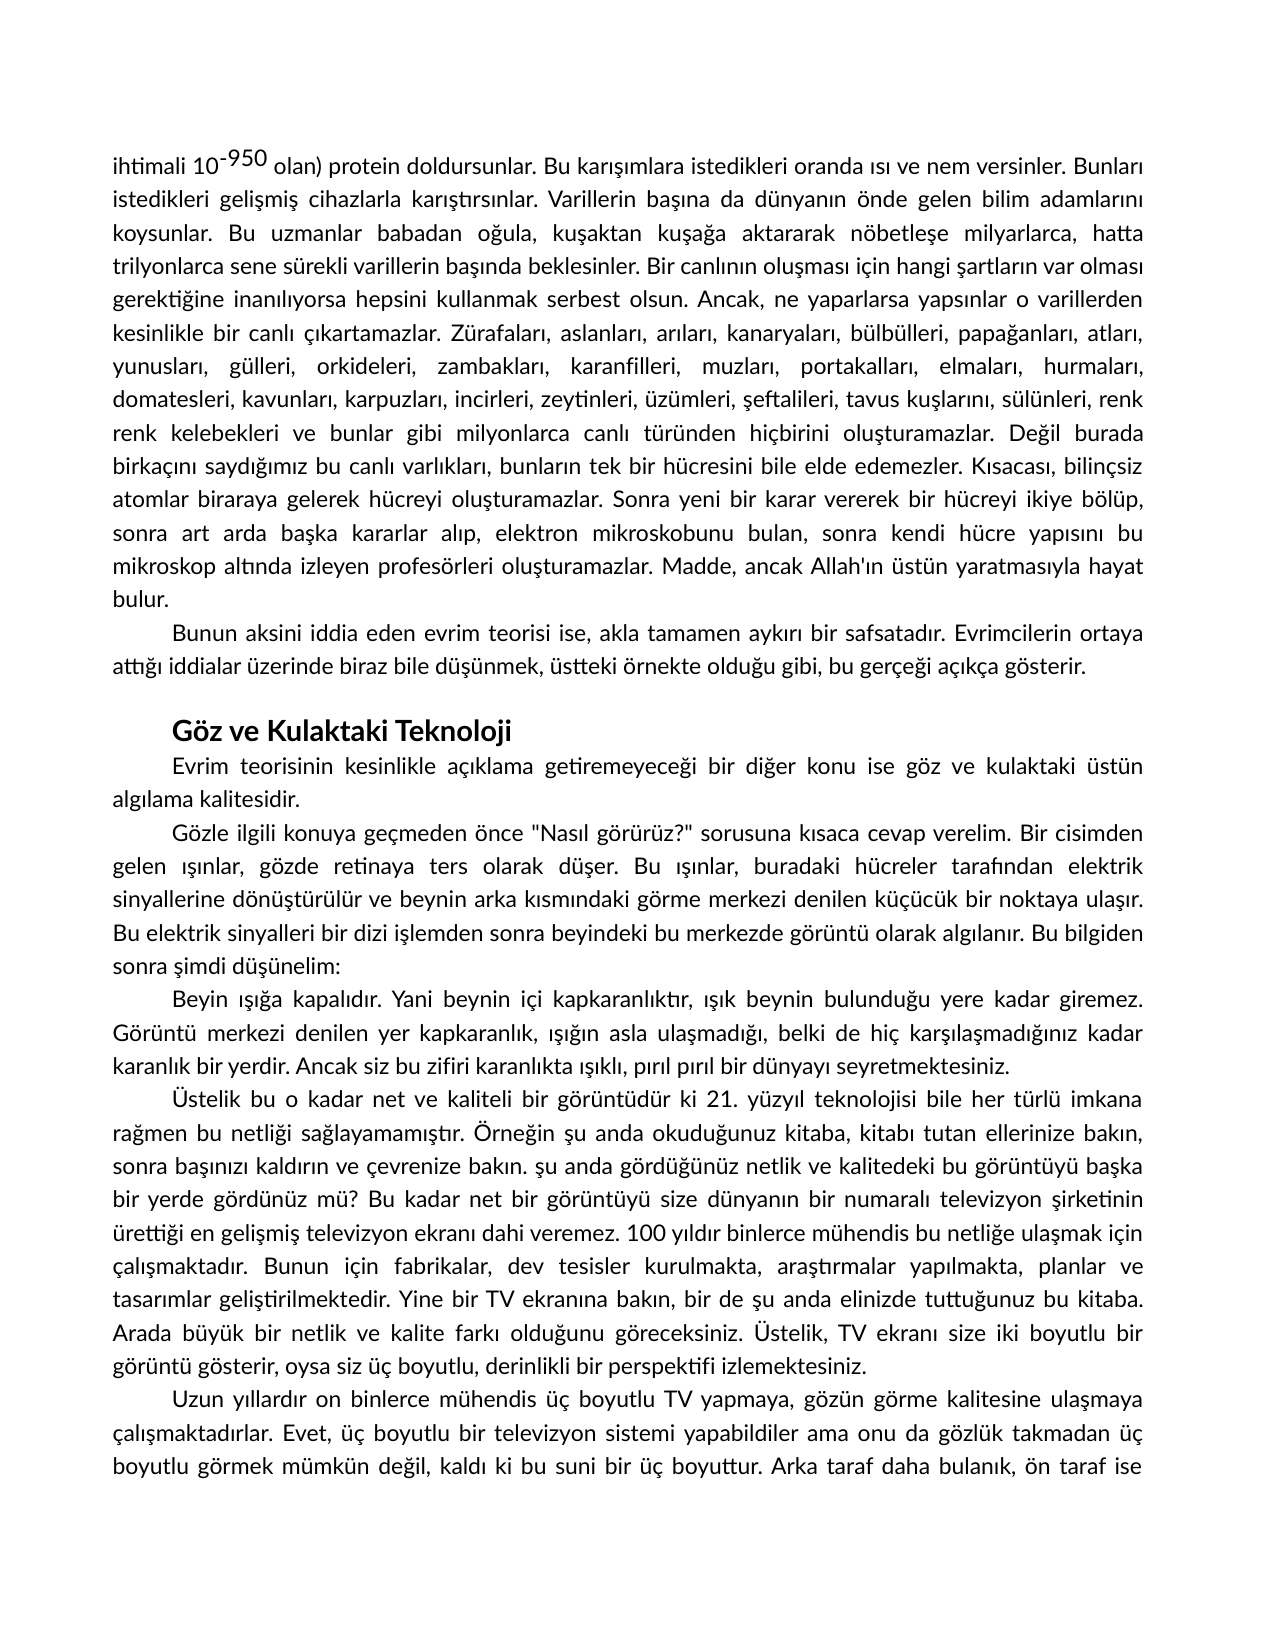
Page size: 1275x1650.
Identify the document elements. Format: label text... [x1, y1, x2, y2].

text Evrim teorisinin kesinlikle açıklama getiremeyeceği bir diğer konu ise göz ve kulaktaki üstün algılama kalitesidir. [112, 748, 1145, 814]
text Üstelik bu o kadar net ve kaliteli bir görüntüdür ki 21. yüzyıl teknolojisi bile her türlü imkana rağmen bu netliği sağlayamamıştır. Örneğin şu anda okuduğunuz kitaba, kitabı tutan ellerinize bakın, sonra başınızı kaldırın ve çevrenize bakın. şu anda gördüğünüz netlik ve kalitedeki bu görüntüyü başka bir yerde gördünüz mü? Bu kadar net bir görüntüyü size dünyanın bir numaralı televizyon şirketinin ürettiği en gelişmiş televizyon ekranı dahi veremez. 100 yıldır binlerce mühendis bu netliğe ulaşmak için çalışmaktadır. Bunun için fabrikalar, dev tesisler kurulmakta, araştırmalar yapılmakta, planlar ve tasarımlar geliştirilmektedir. Yine bir TV ekranına bakın, bir de şu anda elinizde tuttuğunuz bu kitaba. Arada büyük bir netlik ve kalite farkı olduğunu göreceksiniz. Üstelik, TV ekranı size iki boyutlu bir görüntü gösterir, oysa siz üç boyutlu, derinlikli bir perspektifi izlemektesiniz. [112, 1081, 1145, 1381]
text ihtimali 10-950 olan) protein doldursunlar. Bu karışımlara istedikleri oranda ısı ve nem versinler. Bunları istedikleri gelişmiş cihazlarla karıştırsınlar. Varillerin başına da dünyanın önde gelen bilim adamlarını koysunlar. Bu uzmanlar babadan oğula, kuşaktan kuşağa aktararak nöbetleşe milyarlarca, hatta trilyonlarca sene sürekli varillerin başında beklesinler. Bir canlının oluşması için hangi şartların var olması gerektiğine inanılıyorsa hepsini kullanmak serbest olsun. Ancak, ne yaparlarsa yapsınlar o varillerden kesinlikle bir canlı çıkartamazlar. Zürafaları, aslanları, arıları, kanaryaları, bülbülleri, papağanları, atları, yunusları, gülleri, orkideleri, zambakları, karanfilleri, muzları, portakalları, elmaları, hurmaları, domatesleri, kavunları, karpuzları, incirleri, zeytinleri, üzümleri, şeftalileri, tavus kuşlarını, sülünleri, renk renk kelebekleri ve bunlar gibi milyonlarca canlı türünden hiçbirini oluşturamazlar. Değil burada birkaçını saydığımız bu canlı varlıkları, bunların tek bir hücresini bile elde edemezler. Kısacası, bilinçsiz atomlar biraraya gelerek hücreyi oluşturamazlar. Sonra yeni bir karar vererek bir hücreyi ikiye bölüp, sonra art arda başka kararlar alıp, elektron mikroskobunu bulan, sonra kendi hücre yapısını bu mikroskop altında izleyen profesörleri oluşturamazlar. Madde, ancak Allah'ın üstün yaratmasıyla hayat bulur. [112, 148, 1145, 614]
text Uzun yıllardır on binlerce mühendis üç boyutlu TV yapmaya, gözün görme kalitesine ulaşmaya çalışmaktadırlar. Evet, üç boyutlu bir televizyon sistemi yapabildiler ama onu da gözlük takmadan üç boyutlu görmek mümkün değil, kaldı ki bu suni bir üç boyuttur. Arka taraf daha bulanık, ön taraf ise [112, 1381, 1145, 1481]
text Beyin ışığa kapalıdır. Yani beynin içi kapkaranlıktır, ışık beynin bulunduğu yere kadar giremez. Görüntü merkezi denilen yer kapkaranlık, ışığın asla ulaşmadığı, belki de hiç karşılaşmadığınız kadar karanlık bir yerdir. Ancak siz bu zifiri karanlıkta ışıklı, pırıl pırıl bir dünyayı seyretmektesiniz. [112, 981, 1145, 1081]
text Bunun aksini iddia eden evrim teorisi ise, akla tamamen aykırı bir safsatadır. Evrimcilerin ortaya attığı iddialar üzerinde biraz bile düşünmek, üstteki örnekte olduğu gibi, bu gerçeği açıkça gösterir. [112, 614, 1145, 681]
text Göz ve Kulaktaki Teknoloji [112, 714, 1145, 748]
text Gözle ilgili konuya geçmeden önce "Nasıl görürüz?" sorusuna kısaca cevap verelim. Bir cisimden gelen ışınlar, gözde retinaya ters olarak düşer. Bu ışınlar, buradaki hücreler tarafından elektrik sinyallerine dönüştürülür ve beynin arka kısmındaki görme merkezi denilen küçücük bir noktaya ulaşır. Bu elektrik sinyalleri bir dizi işlemden sonra beyindeki bu merkezde görüntü olarak algılanır. Bu bilgiden sonra şimdi düşünelim: [112, 814, 1145, 981]
